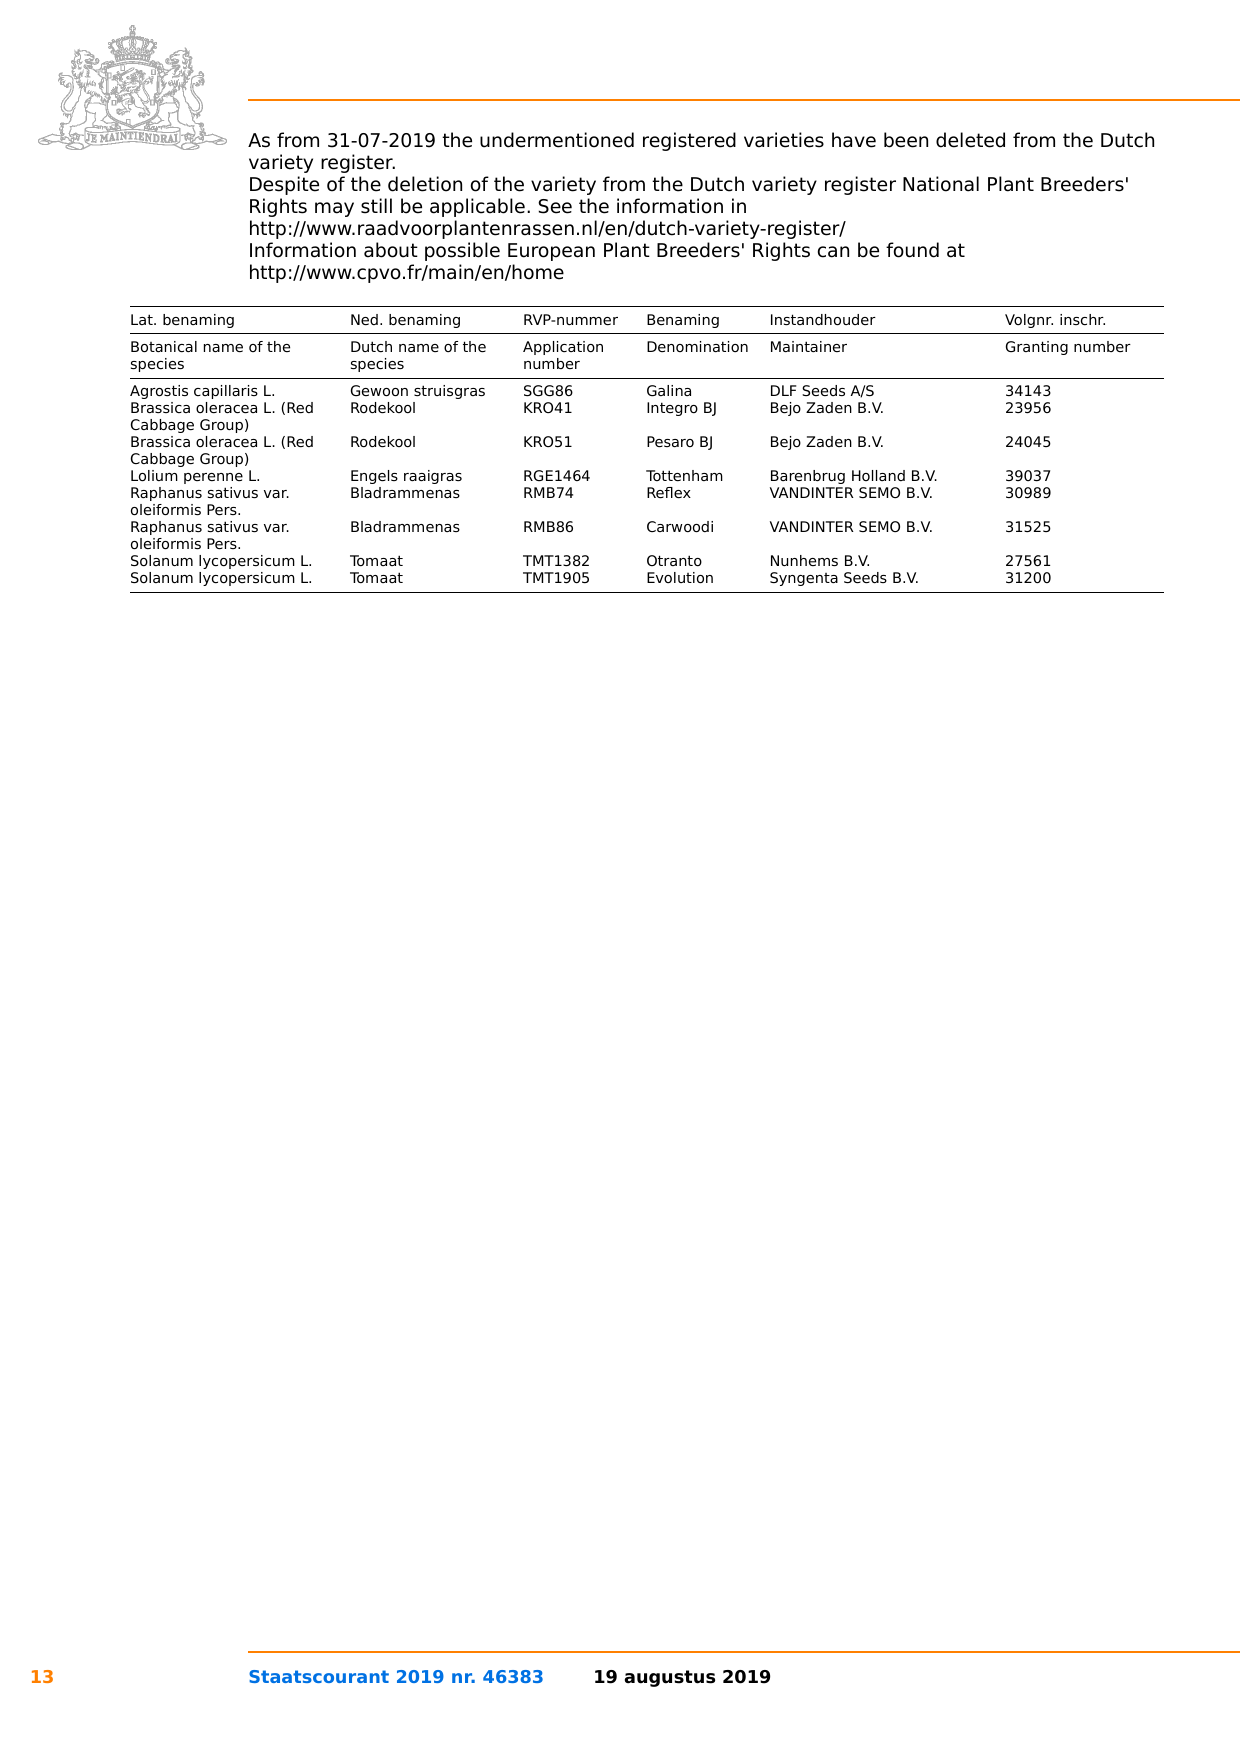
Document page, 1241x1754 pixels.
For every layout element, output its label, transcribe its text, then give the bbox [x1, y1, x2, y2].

table_cell Carwoodi [640, 519, 763, 553]
table_cell Gewoon struisgras [344, 379, 517, 400]
picture [38, 25, 227, 150]
table_cell Raphanus sativus var. oleiformis Pers. [130, 519, 344, 553]
table_cell Botanical name of the species [130, 334, 344, 377]
table_cell 30989 [999, 485, 1163, 519]
table_cell RGE1464 [517, 468, 640, 485]
table_cell Solanum lycopersicum L. [130, 570, 344, 592]
table_cell Pesaro BJ [640, 434, 763, 468]
table_cell Nunhems B.V. [763, 553, 999, 570]
text Despite of the deletion of the variety from the Dutch variety register National Plant Breeders' Rights may still be applicable. See the information in http://www.raadvoorplantenrassen.nl/en/dutch-variety-register/ [248, 174, 1163, 240]
table_cell Maintainer [763, 334, 999, 377]
table_cell Reflex [640, 485, 763, 519]
table_cell DLF Seeds A/S [763, 379, 999, 400]
table_cell Raphanus sativus var. oleiformis Pers. [130, 485, 344, 519]
table_cell Bladrammenas [344, 485, 517, 519]
table_cell Agrostis capillaris L. [130, 379, 344, 400]
table_header Lat. benaming [130, 307, 344, 333]
table_cell Rodekool [344, 400, 517, 434]
table_cell Tottenham [640, 468, 763, 485]
table_cell 31525 [999, 519, 1163, 553]
table_cell TMT1905 [517, 570, 640, 592]
table_cell Granting number [999, 334, 1163, 377]
table_cell Dutch name of the species [344, 334, 517, 377]
table_cell Solanum lycopersicum L. [130, 553, 344, 570]
table_header Ned. benaming [344, 307, 517, 333]
table_header Instandhouder [763, 307, 999, 333]
table_cell 27561 [999, 553, 1163, 570]
table_cell Lolium perenne L. [130, 468, 344, 485]
table_cell RMB74 [517, 485, 640, 519]
table_header Benaming [640, 307, 763, 333]
table_cell Syngenta Seeds B.V. [763, 570, 999, 592]
table_cell Denomination [640, 334, 763, 377]
table_cell Tomaat [344, 553, 517, 570]
table_cell Integro BJ [640, 400, 763, 434]
table_cell 31200 [999, 570, 1163, 592]
text As from 31-07-2019 the undermentioned registered varieties have been deleted from the Dutch variety register. [248, 130, 1163, 174]
table_cell 23956 [999, 400, 1163, 434]
table_cell KRO41 [517, 400, 640, 434]
table_cell Bladrammenas [344, 519, 517, 553]
table_header RVP-nummer [517, 307, 640, 333]
table_cell Otranto [640, 553, 763, 570]
table_cell Application number [517, 334, 640, 377]
table_cell Engels raaigras [344, 468, 517, 485]
text Information about possible European Plant Breeders' Rights can be found at http://www.cpvo.fr/main/en/home [248, 240, 1163, 284]
table_cell Tomaat [344, 570, 517, 592]
table_cell 34143 [999, 379, 1163, 400]
table_cell Bejo Zaden B.V. [763, 400, 999, 434]
table_cell Galina [640, 379, 763, 400]
table_cell VANDINTER SEMO B.V. [763, 485, 999, 519]
table_cell Rodekool [344, 434, 517, 468]
table_cell VANDINTER SEMO B.V. [763, 519, 999, 553]
table_cell KRO51 [517, 434, 640, 468]
table_cell Brassica oleracea L. (Red Cabbage Group) [130, 400, 344, 434]
table_cell Brassica oleracea L. (Red Cabbage Group) [130, 434, 344, 468]
table_cell SGG86 [517, 379, 640, 400]
table_cell TMT1382 [517, 553, 640, 570]
table_cell Bejo Zaden B.V. [763, 434, 999, 468]
table_cell Barenbrug Holland B.V. [763, 468, 999, 485]
table_cell 39037 [999, 468, 1163, 485]
table_cell 24045 [999, 434, 1163, 468]
table_cell Evolution [640, 570, 763, 592]
table_cell RMB86 [517, 519, 640, 553]
table_header Volgnr. inschr. [999, 307, 1163, 333]
